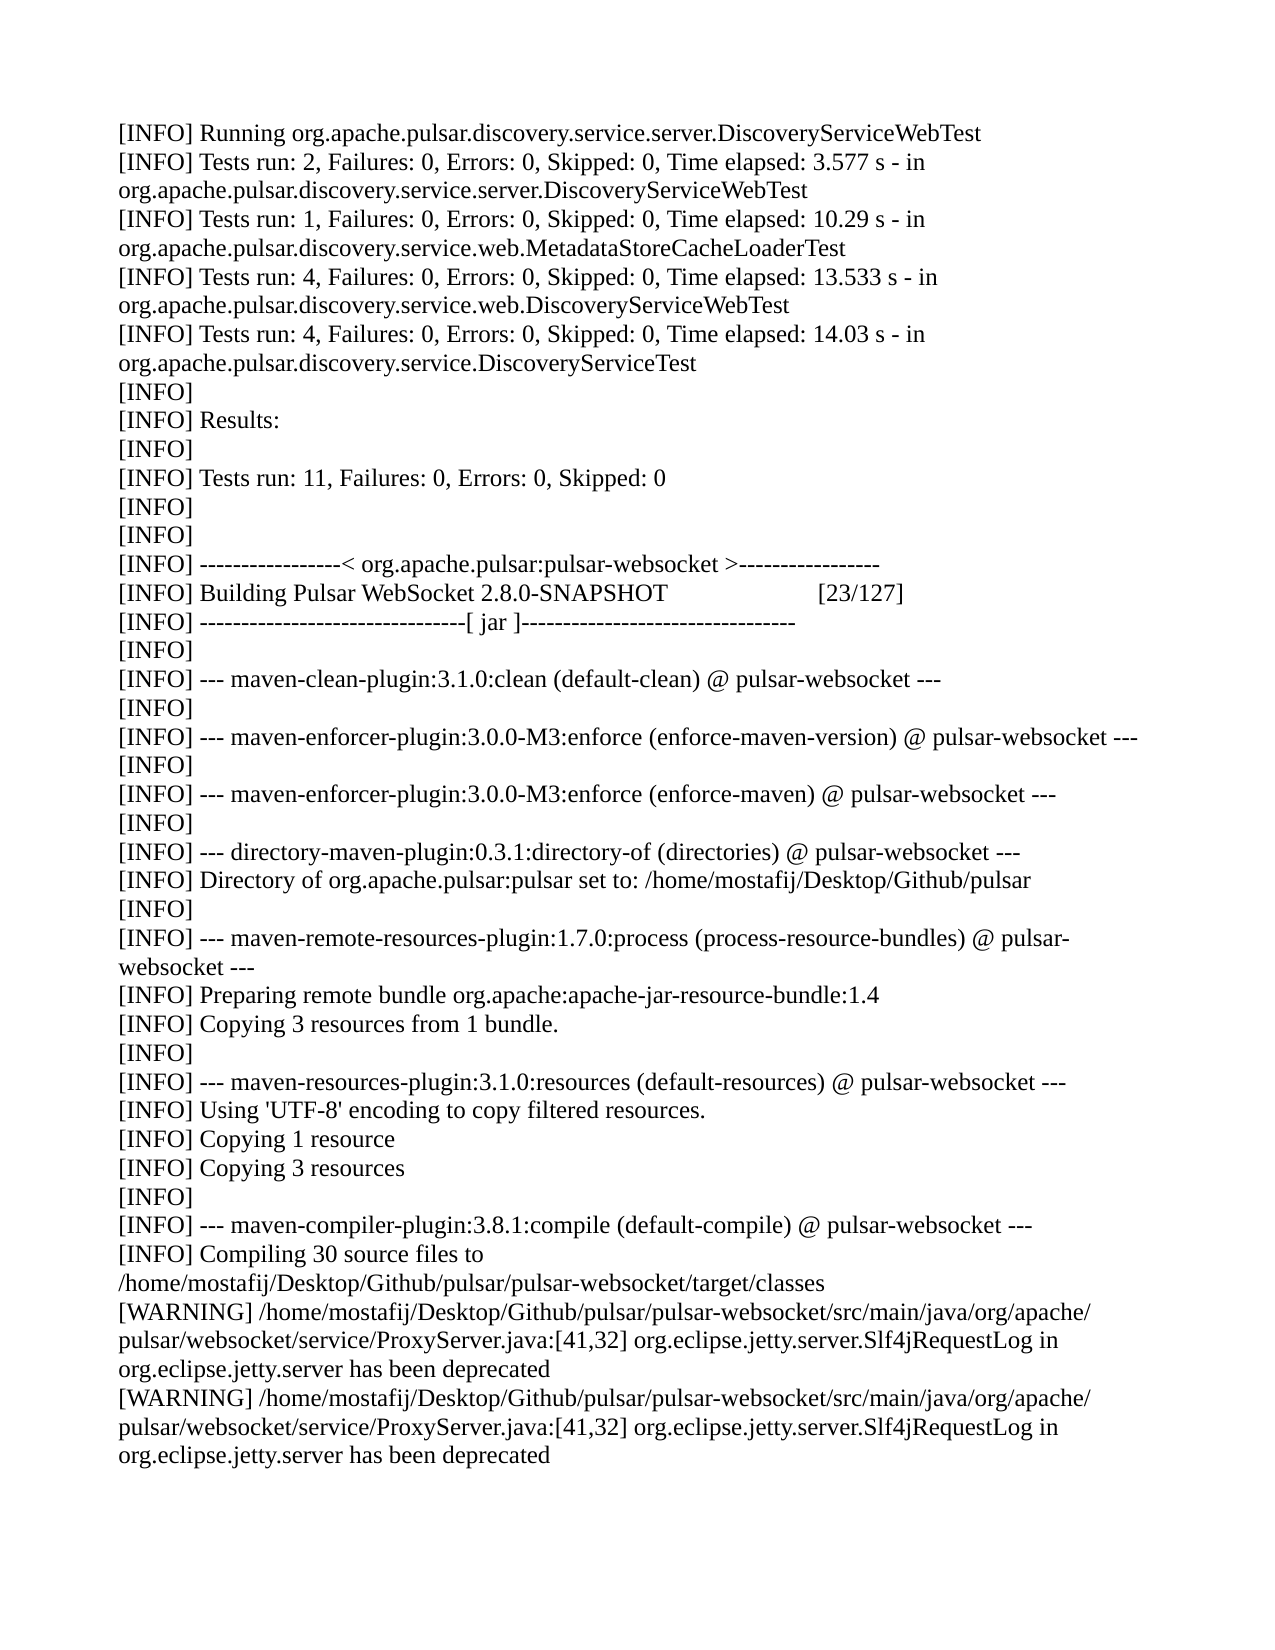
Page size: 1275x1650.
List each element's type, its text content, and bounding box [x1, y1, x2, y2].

text [INFO] [118, 751, 1157, 779]
text [INFO] --- maven-clean-plugin:3.1.0:clean (default-clean) @ pulsar-websocket --- [118, 664, 1157, 693]
text [INFO] Tests run: 4, Failures: 0, Errors: 0, Skipped: 0, Time elapsed: 13.533 s - in org.apache.pulsar.discovery.service.web.DiscoveryServiceWebTest [118, 262, 1157, 319]
text [INFO] Building Pulsar WebSocket 2.8.0-SNAPSHOT [23/127] [118, 578, 1157, 607]
text [INFO] [118, 636, 1157, 664]
text [INFO] Results: [118, 406, 1157, 434]
text [WARNING] /home/mostafij/Desktop/Github/pulsar/pulsar-websocket/src/main/java/org/apache/pulsar/websocket/service/ProxyServer.java:[41,32] org.eclipse.jetty.server.Slf4jRequestLog in org.eclipse.jetty.server has been deprecated [118, 1383, 1157, 1469]
text [INFO] --- maven-enforcer-plugin:3.0.0-M3:enforce (enforce-maven) @ pulsar-websocket --- [118, 779, 1157, 808]
text [INFO] -----------------< org.apache.pulsar:pulsar-websocket >----------------- [118, 549, 1157, 578]
text [INFO] Tests run: 1, Failures: 0, Errors: 0, Skipped: 0, Time elapsed: 10.29 s - in org.apache.pulsar.discovery.service.web.MetadataStoreCacheLoaderTest [118, 204, 1157, 262]
text [INFO] Copying 3 resources from 1 bundle. [118, 1009, 1157, 1038]
text [INFO] Copying 3 resources [118, 1153, 1157, 1182]
text [INFO] [118, 521, 1157, 549]
text [INFO] --- directory-maven-plugin:0.3.1:directory-of (directories) @ pulsar-websocket --- [118, 837, 1157, 866]
text [INFO] [118, 1182, 1157, 1211]
text [INFO] --- maven-resources-plugin:3.1.0:resources (default-resources) @ pulsar-websocket --- [118, 1067, 1157, 1096]
text [INFO] [118, 434, 1157, 463]
text [INFO] [118, 377, 1157, 406]
text [INFO] --------------------------------[ jar ]--------------------------------- [118, 607, 1157, 636]
text [INFO] Using 'UTF-8' encoding to copy filtered resources. [118, 1096, 1157, 1124]
text [INFO] Preparing remote bundle org.apache:apache-jar-resource-bundle:1.4 [118, 981, 1157, 1009]
text [INFO] [118, 808, 1157, 837]
text [INFO] Tests run: 11, Failures: 0, Errors: 0, Skipped: 0 [118, 463, 1157, 492]
text [INFO] [118, 693, 1157, 722]
text [INFO] Tests run: 2, Failures: 0, Errors: 0, Skipped: 0, Time elapsed: 3.577 s - in org.apache.pulsar.discovery.service.server.DiscoveryServiceWebTest [118, 147, 1157, 204]
text [INFO] [118, 492, 1157, 521]
text [INFO] Copying 1 resource [118, 1124, 1157, 1153]
text [INFO] Tests run: 4, Failures: 0, Errors: 0, Skipped: 0, Time elapsed: 14.03 s - in org.apache.pulsar.discovery.service.DiscoveryServiceTest [118, 319, 1157, 377]
text [INFO] Compiling 30 source files to /home/mostafij/Desktop/Github/pulsar/pulsar-websocket/target/classes [118, 1239, 1157, 1297]
text [INFO] Directory of org.apache.pulsar:pulsar set to: /home/mostafij/Desktop/Github/pulsar [118, 866, 1157, 894]
text [INFO] [118, 894, 1157, 923]
text [INFO] [118, 1038, 1157, 1067]
text [INFO] --- maven-enforcer-plugin:3.0.0-M3:enforce (enforce-maven-version) @ pulsar-websocket --- [118, 722, 1157, 751]
text [INFO] Running org.apache.pulsar.discovery.service.server.DiscoveryServiceWebTest [118, 118, 1157, 147]
text [INFO] --- maven-remote-resources-plugin:1.7.0:process (process-resource-bundles) @ pulsar-websocket --- [118, 923, 1157, 981]
text [WARNING] /home/mostafij/Desktop/Github/pulsar/pulsar-websocket/src/main/java/org/apache/pulsar/websocket/service/ProxyServer.java:[41,32] org.eclipse.jetty.server.Slf4jRequestLog in org.eclipse.jetty.server has been deprecated [118, 1297, 1157, 1383]
text [INFO] --- maven-compiler-plugin:3.8.1:compile (default-compile) @ pulsar-websocket --- [118, 1211, 1157, 1239]
